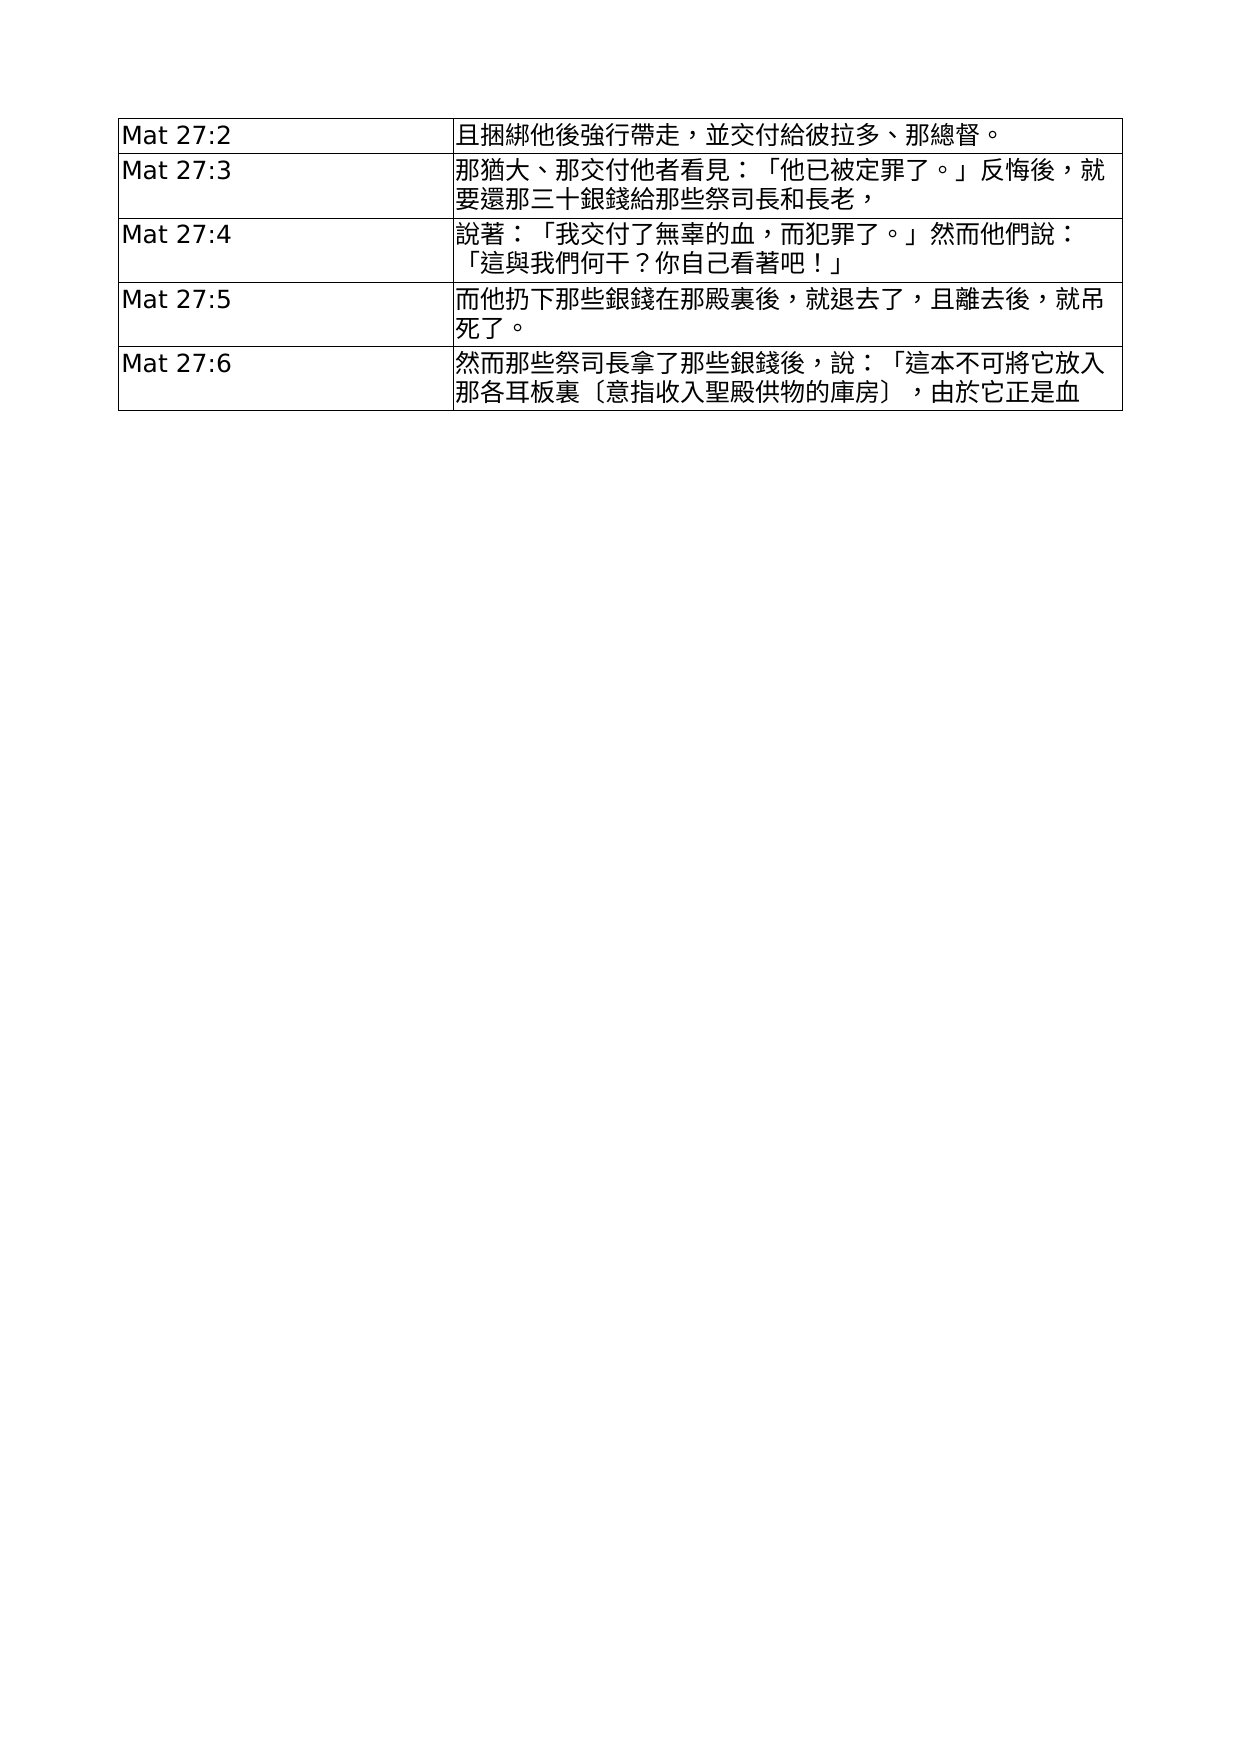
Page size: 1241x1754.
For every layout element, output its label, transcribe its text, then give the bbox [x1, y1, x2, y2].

table_cell Mat 27:2 [119, 119, 453, 153]
table_cell Mat 27:4 [119, 219, 453, 282]
table_cell 然而那些祭司長拿了那些銀錢後，說：「這本不可將它放入那各耳板裏〔意指收入聖殿供物的庫房〕，由於它正是血 [454, 347, 1122, 410]
table_cell 且捆綁他後強行帶走，並交付給彼拉多、那總督。 [454, 119, 1122, 153]
table_cell 說著：「我交付了無辜的血，而犯罪了。」然而他們說：「這與我們何干？你自己看著吧！」 [454, 219, 1122, 282]
table_cell 那猶大、那交付他者看見：「他已被定罪了。」反悔後，就要還那三十銀錢給那些祭司長和長老， [454, 154, 1122, 217]
table_cell Mat 27:5 [119, 283, 453, 346]
table_cell 而他扔下那些銀錢在那殿裏後，就退去了，且離去後，就吊死了。 [454, 283, 1122, 346]
table_cell Mat 27:3 [119, 154, 453, 217]
table_cell Mat 27:6 [119, 347, 453, 410]
